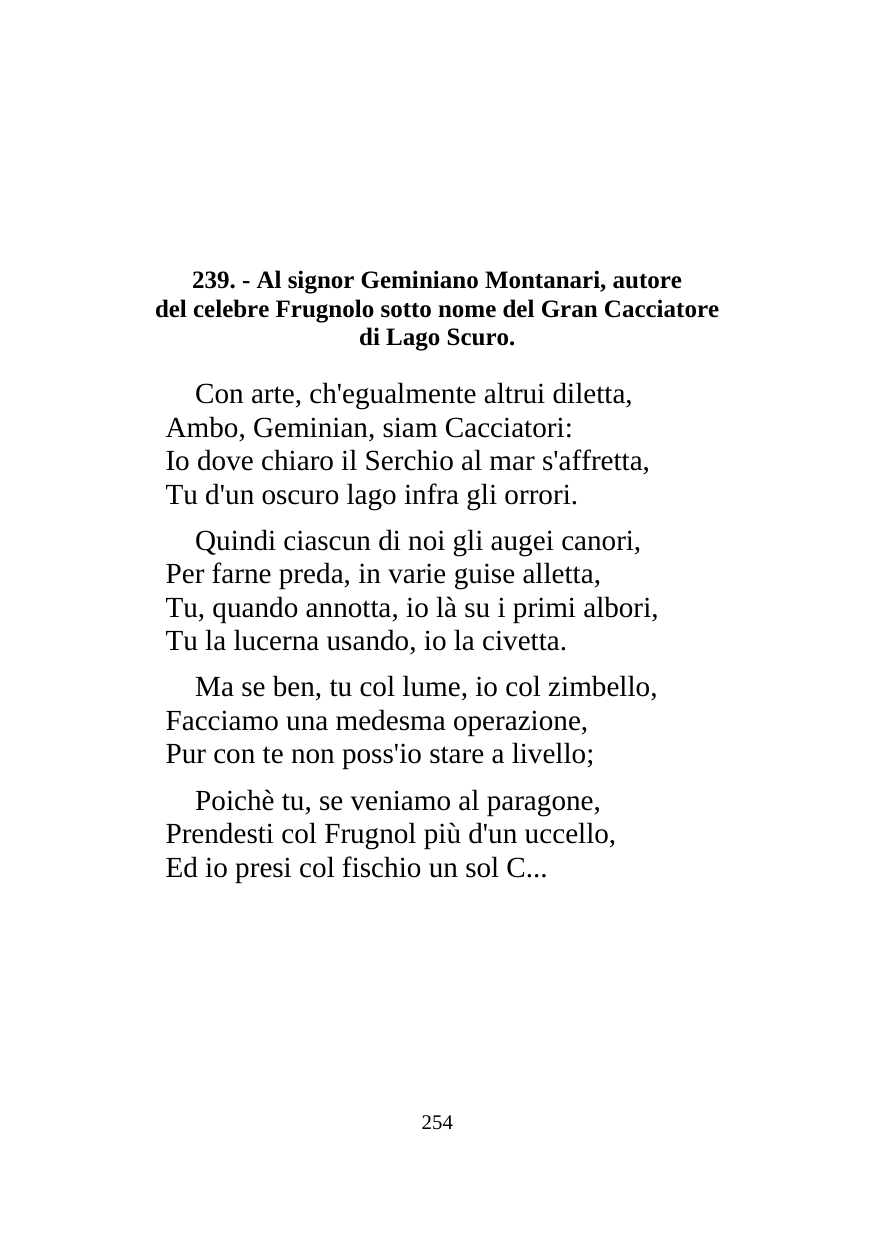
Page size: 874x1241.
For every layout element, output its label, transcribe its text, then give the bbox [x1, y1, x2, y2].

text Poichè tu, se veniamo al paragone, Prendesti col Frugnol più d'un uccello, Ed io presi col fischio un sol C... [165, 783, 768, 883]
text Quindi ciascun di noi gli augei canori, Per farne preda, in varie guise alletta, Tu, quando annotta, io là su i primi albori, Tu la lucerna usando, io la civetta. [165, 523, 768, 657]
text Con arte, ch'egualmente altrui diletta, Ambo, Geminian, siam Cacciatori: Io dove chiaro il Serchio al mar s'affretta, Tu d'un oscuro lago infra gli orrori. [165, 376, 768, 510]
text 239. - Al signor Geminiano Montanari, autore del celebre Frugnolo sotto nome del Gran Cacciatore di Lago Scuro. [106, 265, 768, 351]
text Ma se ben, tu col lume, io col zimbello, Facciamo una medesma operazione, Pur con te non poss'io stare a livello; [165, 669, 768, 770]
